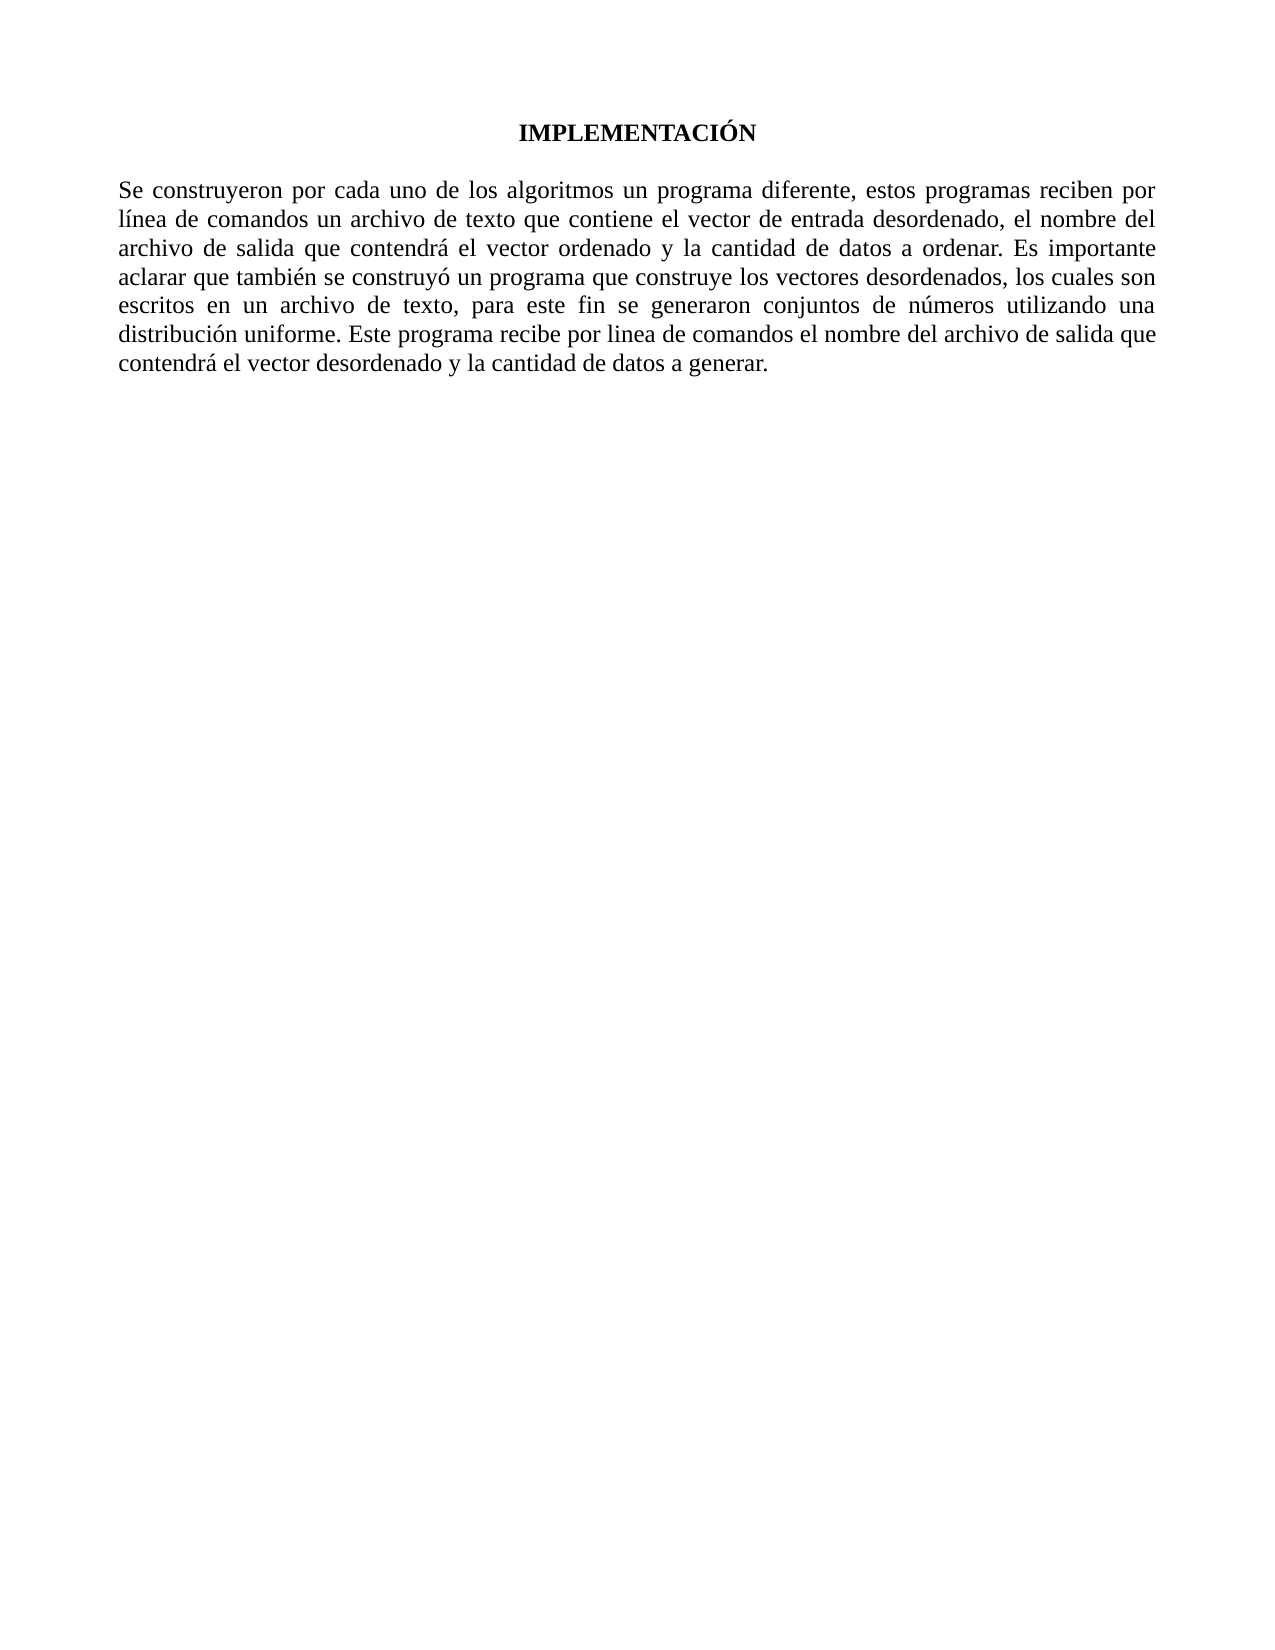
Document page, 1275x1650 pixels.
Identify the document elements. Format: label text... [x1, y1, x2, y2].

text Se construyeron por cada uno de los algoritmos un programa diferente, estos programas reciben por línea de comandos un archivo de texto que contiene el vector de entrada desordenado, el nombre del archivo de salida que contendrá el vector ordenado y la cantidad de datos a ordenar. Es importante aclarar que también se construyó un programa que construye los vectores desordenados, los cuales son escritos en un archivo de texto, para este fin se generaron conjuntos de números utilizando una distribución uniforme. Este programa recibe por linea de comandos el nombre del archivo de salida que contendrá el vector desordenado y la cantidad de datos a generar. [118, 176, 1157, 377]
text IMPLEMENTACIÓN [118, 118, 1157, 147]
